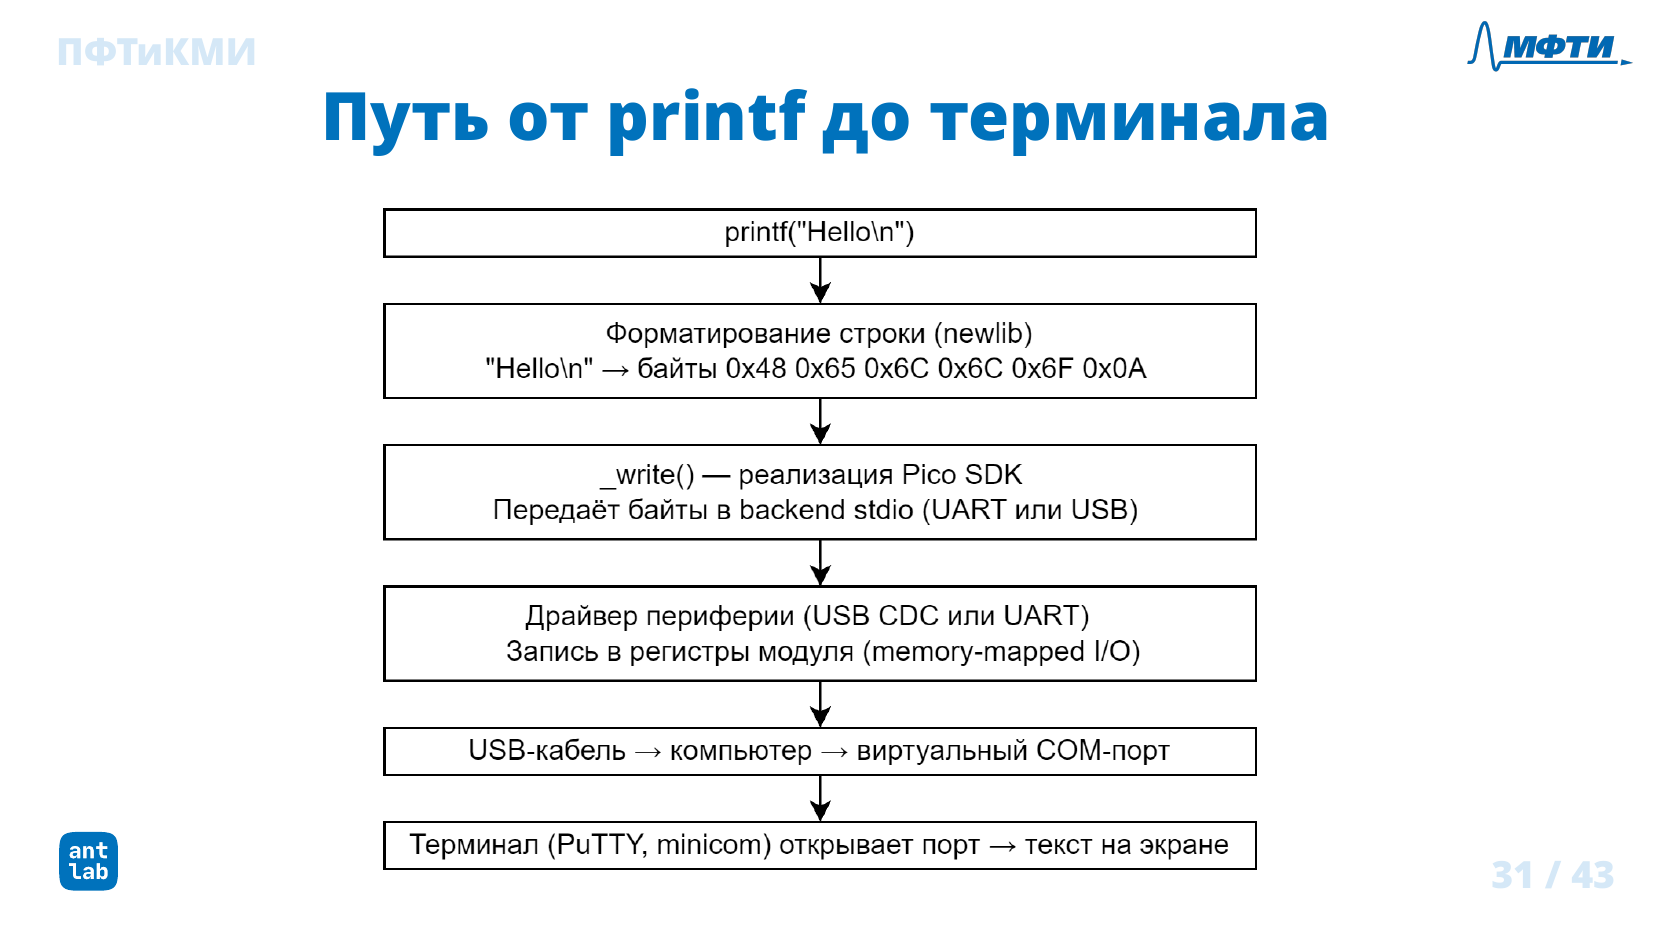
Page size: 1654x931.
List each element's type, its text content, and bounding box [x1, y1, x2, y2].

picture [1446, 0, 1654, 93]
picture [383, 208, 1257, 870]
title Путь от printf до терминала [82, 20, 1571, 209]
